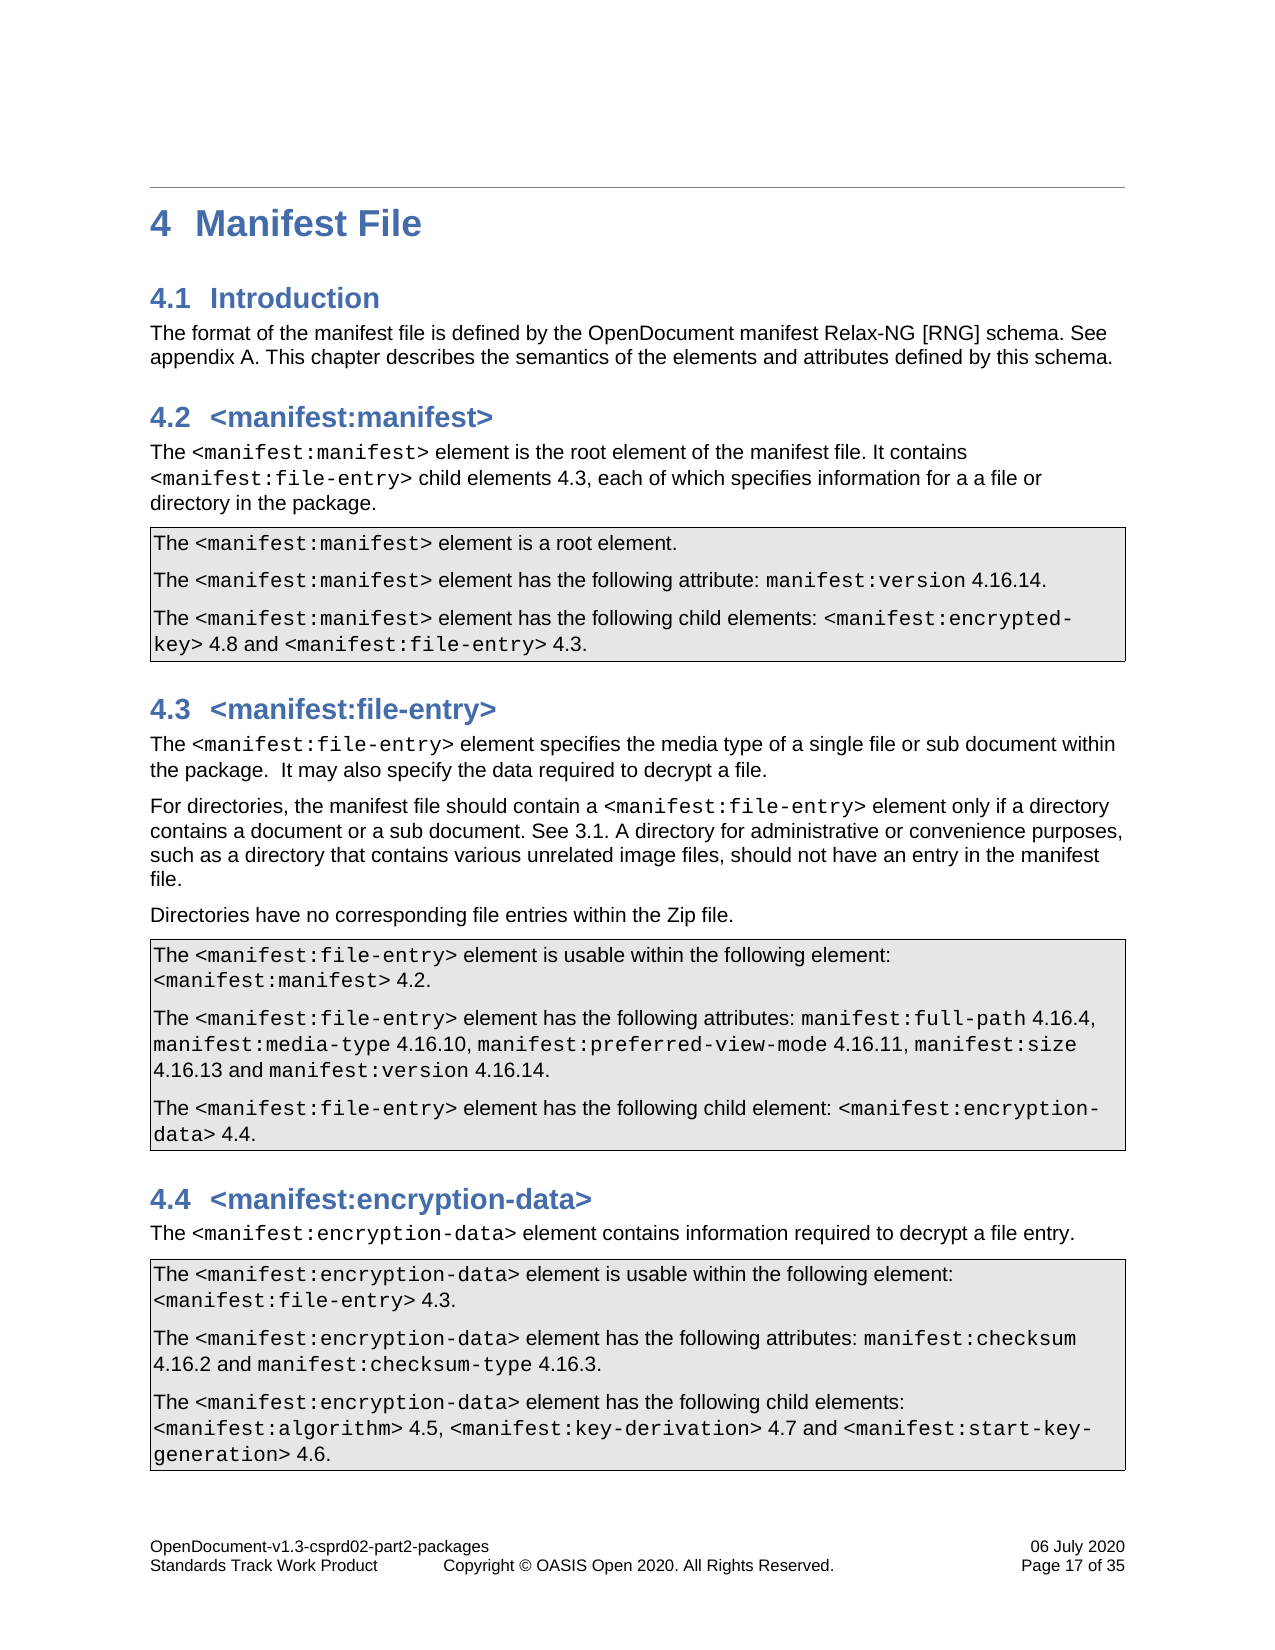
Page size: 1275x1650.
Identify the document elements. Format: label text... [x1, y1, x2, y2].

subtitle <manifest:manifest> [150, 400, 1125, 433]
list The <manifest:encryption-data> element is usable within the following element: <manifest:file-entry> ?. [151, 1260, 1125, 1314]
list The <manifest:file-entry> element is usable within the following element: <manifest:manifest> ?. [151, 940, 1125, 994]
list The <manifest:file-entry> element has the following child element: <manifest:encryption-data> ?. [151, 1093, 1125, 1150]
text The <manifest:manifest> element is the root element of the manifest file. It contains <manifest:file-entry> child elements 4.3, each of which specifies information for a a file or directory in the package. [150, 439, 1125, 515]
text The format of the manifest file is defined by the OpenDocument manifest Relax-NG [RNG] schema. See appendix A. This chapter describes the semantics of the elements and attributes defined by this schema. [150, 321, 1125, 369]
text For directories, the manifest file should contain a <manifest:file-entry> element only if a directory contains a document or a sub document. See 3.1. A directory for administrative or convenience purposes, such as a directory that contains various unrelated image files, should not have an entry in the manifest file. [150, 793, 1125, 891]
text Directories have no corresponding file entries within the Zip file. [150, 903, 1125, 927]
list The <manifest:encryption-data> element has the following attributes: manifest:checksum ? and manifest:checksum-type ?. [151, 1323, 1125, 1378]
list The <manifest:manifest> element has the following child elements: <manifest:encrypted-key> ? and <manifest:file-entry> ?. [151, 603, 1125, 661]
text The <manifest:encryption-data> element contains information required to decrypt a file entry. [150, 1221, 1125, 1247]
list The <manifest:manifest> element is a root element. [151, 528, 1125, 556]
text The <manifest:file-entry> element specifies the media type of a single file or sub document within the package. It may also specify the data required to decrypt a file. [150, 732, 1125, 781]
subtitle <manifest:encryption-data> [150, 1182, 1125, 1215]
list The <manifest:file-entry> element has the following attributes: manifest:full-path ?, manifest:media-type ?, manifest:preferred-view-mode ?, manifest:size ? and manifest:version ?. [151, 1003, 1125, 1084]
list The <manifest:encryption-data> element has the following child elements: <manifest:algorithm> ?, <manifest:key-derivation> ? and <manifest:start-key-generation> ?. [151, 1387, 1125, 1470]
subtitle <manifest:file-entry> [150, 692, 1125, 726]
list The <manifest:manifest> element has the following attribute: manifest:version ?. [151, 565, 1125, 594]
subtitle Introduction [150, 281, 1125, 315]
subtitle Manifest File [150, 188, 1125, 244]
